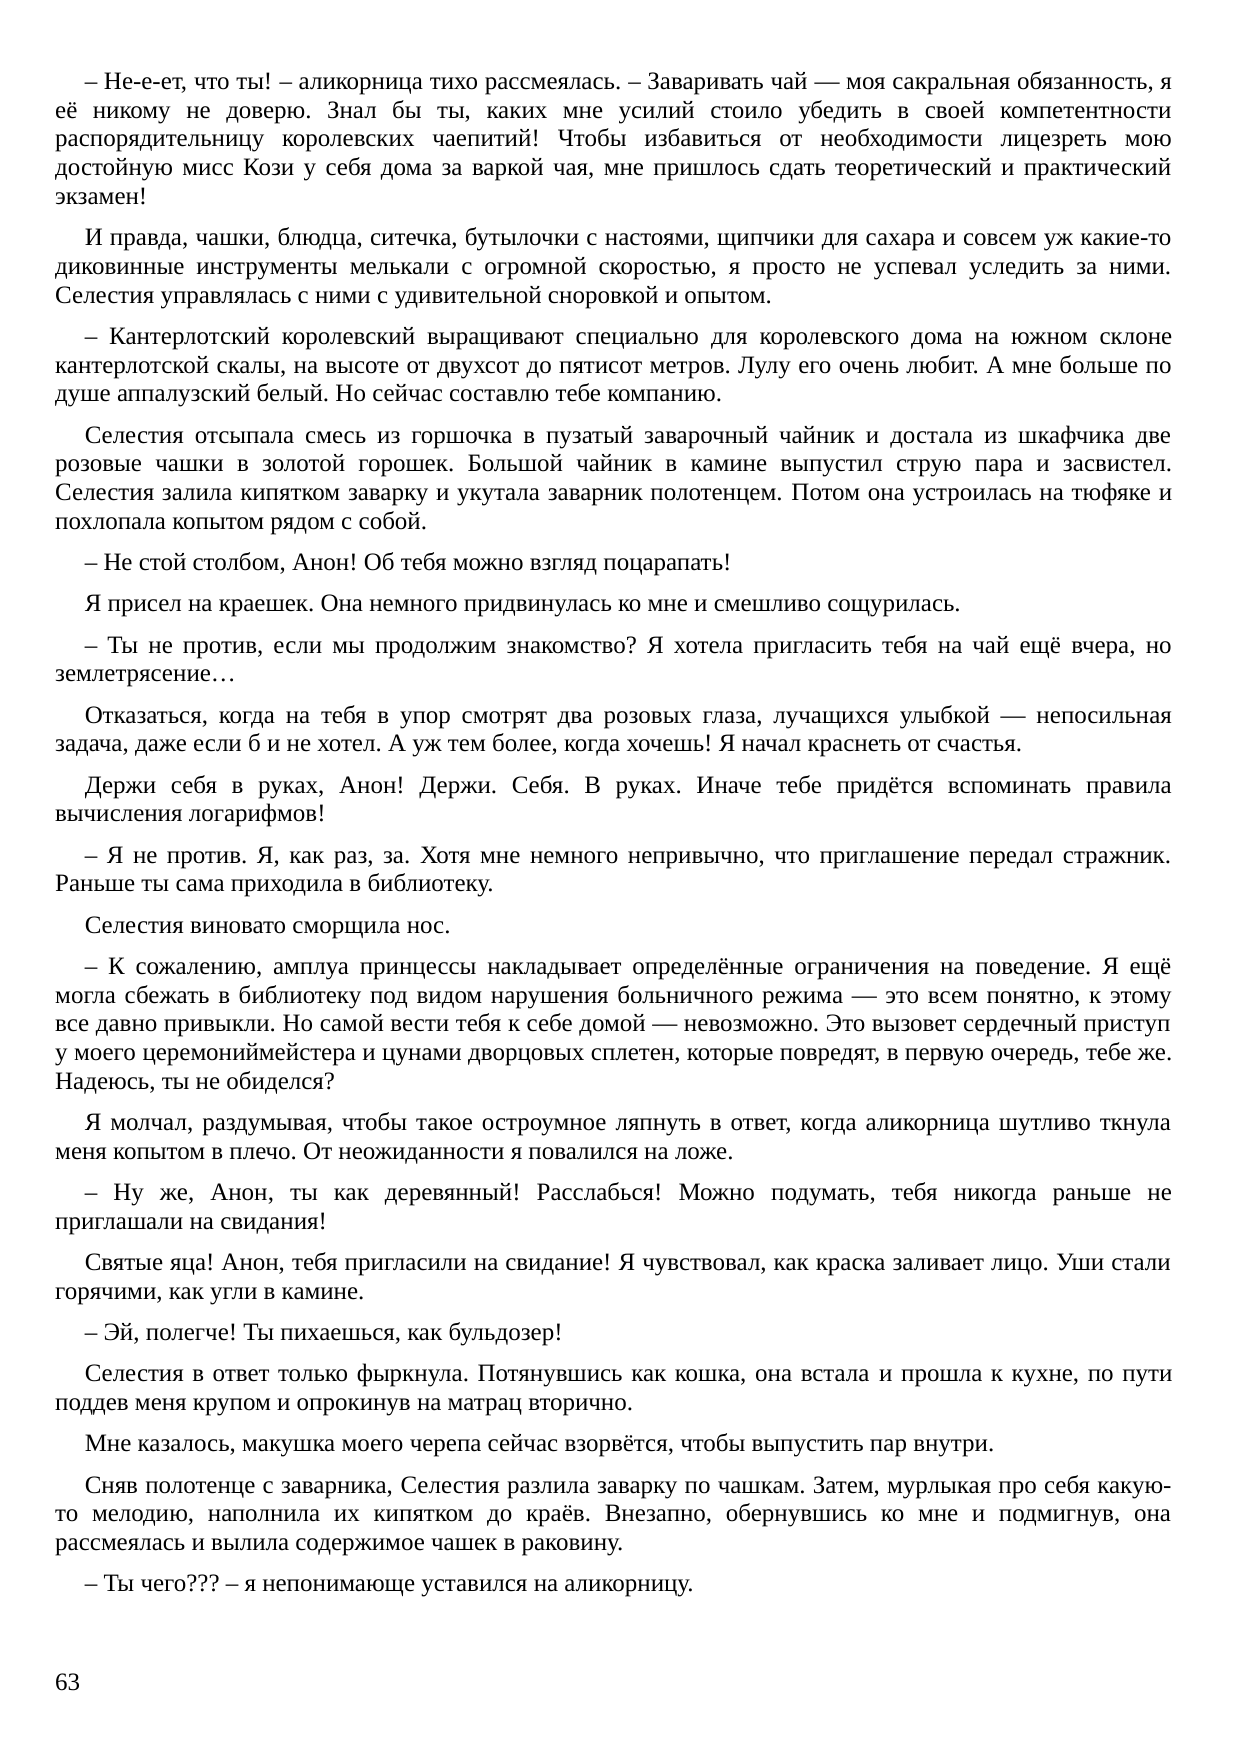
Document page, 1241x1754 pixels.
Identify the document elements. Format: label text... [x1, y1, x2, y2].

text Я присел на краешек. Она немного придвинулась ко мне и смешливо сощурилась. [55, 588, 1173, 617]
text Держи себя в руках, Анон! Держи. Себя. В руках. Иначе тебе придётся вспоминать правила вычисления логарифмов! [55, 770, 1173, 827]
text Мне казалось, макушка моего черепа сейчас взорвётся, чтобы выпустить пар внутри. [55, 1428, 1173, 1457]
text – Ты не против, если мы продолжим знакомство? Я хотела пригласить тебя на чай ещё вчера, но землетрясение… [55, 630, 1173, 687]
text Отказаться, когда на тебя в упор смотрят два розовых глаза, лучащихся улыбкой — непосильная задача, даже если б и не хотел. А уж тем более, когда хочешь! Я начал краснеть от счастья. [55, 700, 1173, 757]
text Сняв полотенце с заварника, Селестия разлила заварку по чашкам. Затем, мурлыкая про себя какую-то мелодию, наполнила их кипятком до краёв. Внезапно, обернувшись ко мне и подмигнув, она рассмеялась и вылила содержимое чашек в раковину. [55, 1470, 1173, 1556]
text И правда, чашки, блюдца, ситечка, бутылочки с настоями, щипчики для сахара и совсем уж какие-то диковинные инструменты мелькали с огромной скоростью, я просто не успевал уследить за ними. Селестия управлялась с ними с удивительной сноровкой и опытом. [55, 222, 1173, 308]
text Селестия виновато сморщила нос. [55, 910, 1173, 938]
text Я молчал, раздумывая, чтобы такое остроумное ляпнуть в ответ, когда аликорница шутливо ткнула меня копытом в плечо. От неожиданности я повалился на ложе. [55, 1107, 1173, 1165]
text – К сожалению, амплуа принцессы накладывает определённые ограничения на поведение. Я ещё могла сбежать в библиотеку под видом нарушения больничного режима — это всем понятно, к этому все давно привыкли. Но самой вести тебя к себе домой — невозможно. Это вызовет сердечный приступ у моего церемониймейстера и цунами дворцовых сплетен, которые повредят, в первую очередь, тебе же. Надеюсь, ты не обиделся? [55, 951, 1173, 1095]
text – Не стой столбом, Анон! Об тебя можно взгляд поцарапать! [55, 547, 1173, 576]
text – Эй, полегче! Ты пихаешься, как бульдозер! [55, 1317, 1173, 1346]
text – Ты чего??? – я непонимающе уставился на аликорницу. [55, 1568, 1173, 1597]
text – Я не против. Я, как раз, за. Хотя мне немного непривычно, что приглашение передал стражник. Раньше ты сама приходила в библиотеку. [55, 840, 1173, 897]
text – Кантерлотский королевский выращивают специально для королевского дома на южном склоне кантерлотской скалы, на высоте от двухсот до пятисот метров. Лулу его очень любит. А мне больше по душе аппалузский белый. Но сейчас составлю тебе компанию. [55, 321, 1173, 407]
text – Не-е-ет, что ты! – аликорница тихо рассмеялась. – Заваривать чай — моя сакральная обязанность, я её никому не доверю. Знал бы ты, каких мне усилий стоило убедить в своей компетентности распорядительницу королевских чаепитий! Чтобы избавиться от необходимости лицезреть мою достойную мисс Кози у себя дома за варкой чая, мне пришлось сдать теоретический и практический экзамен! [55, 66, 1173, 210]
text Селестия в ответ только фыркнула. Потянувшись как кошка, она встала и прошла к кухне, по пути поддев меня крупом и опрокинув на матрац вторично. [55, 1358, 1173, 1416]
text – Ну же, Анон, ты как деревянный! Расслабься! Можно подумать, тебя никогда раньше не приглашали на свидания! [55, 1177, 1173, 1235]
text Святые яца! Анон, тебя пригласили на свидание! Я чувствовал, как краска заливает лицо. Уши стали горячими, как угли в камине. [55, 1247, 1173, 1305]
text Селестия отсыпала смесь из горшочка в пузатый заварочный чайник и достала из шкафчика две розовые чашки в золотой горошек. Большой чайник в камине выпустил струю пара и засвистел. Селестия залила кипятком заварку и укутала заварник полотенцем. Потом она устроилась на тюфяке и похлопала копытом рядом с собой. [55, 420, 1173, 535]
